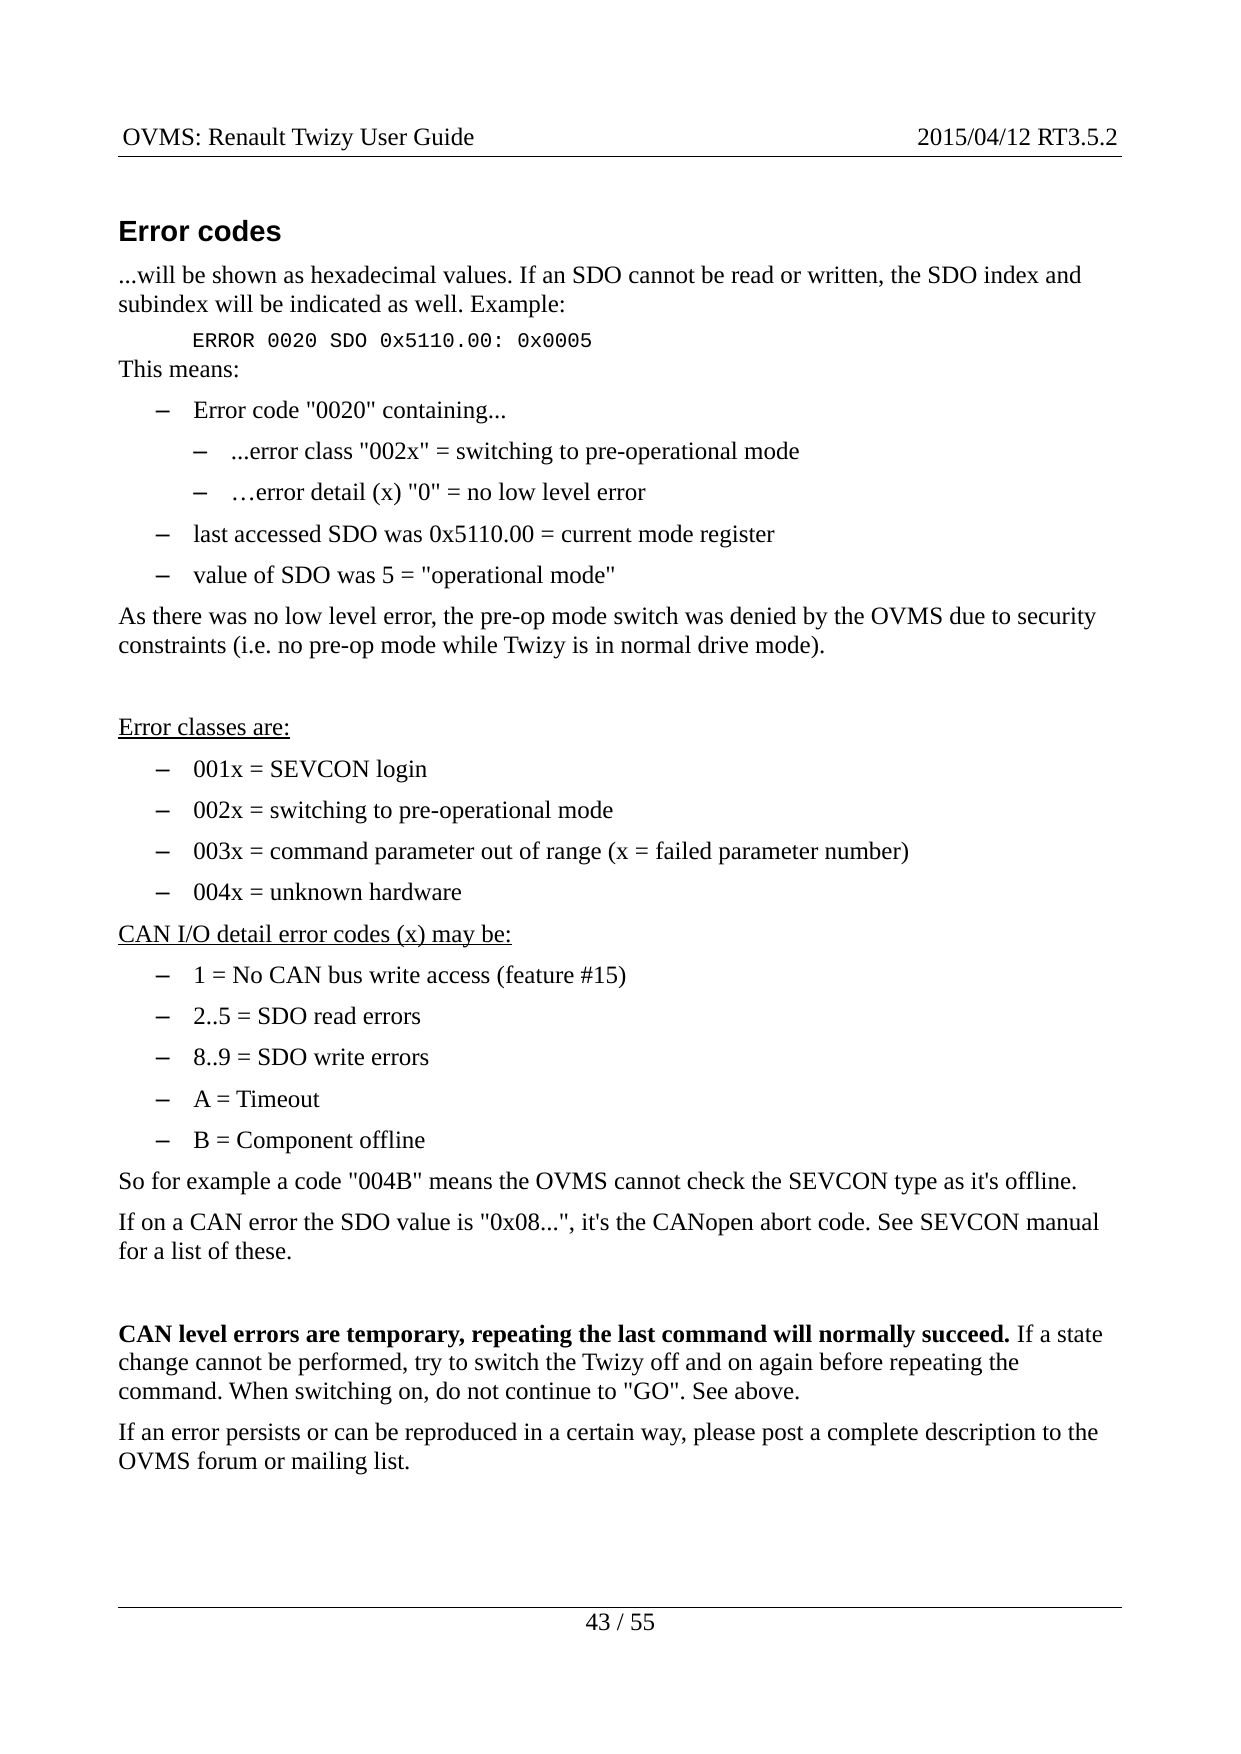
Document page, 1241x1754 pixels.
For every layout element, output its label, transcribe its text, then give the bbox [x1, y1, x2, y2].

text ...will be shown as hexadecimal values. If an SDO cannot be read or written, the SDO index and subindex will be indicated as well. Example: [118, 260, 1122, 317]
list Error code "0020" containing... [156, 395, 1122, 424]
list 002x = switching to pre-operational mode [156, 795, 1122, 824]
list last accessed SDO was 0x5110.00 = current mode register [156, 519, 1122, 547]
text Error classes are: [118, 712, 1122, 741]
text As there was no low level error, the pre-op mode switch was denied by the OVMS due to security constraints (i.e. no pre-op mode while Twizy is in normal drive mode). [118, 601, 1122, 659]
text ERROR 0020 SDO 0x5110.00: 0x0005 [118, 330, 1122, 354]
text So for example a code "004B" means the OVMS cannot check the SEVCON type as it's offline. [118, 1166, 1122, 1195]
list 1 = No CAN bus write access (feature #15) [156, 960, 1122, 989]
list …error detail (x) "0" = no low level error [193, 477, 1122, 506]
subtitle Error codes [118, 214, 1122, 247]
list A = Timeout [156, 1084, 1122, 1112]
text CAN level errors are temporary, repeating the last command will normally succeed. If a state change cannot be performed, try to switch the Twizy off and on again before repeating the command. When switching on, do not continue to "GO". See above. [118, 1319, 1122, 1405]
text CAN I/O detail error codes (x) may be: [118, 919, 1122, 947]
text If on a CAN error the SDO value is "0x08...", it's the CANopen abort code. See SEVCON manual for a list of these. [118, 1207, 1122, 1265]
list 001x = SEVCON login [156, 754, 1122, 782]
list 004x = unknown hardware [156, 877, 1122, 906]
list value of SDO was 5 = "operational mode" [156, 560, 1122, 589]
list 2..5 = SDO read errors [156, 1001, 1122, 1030]
text If an error persists or can be reproduced in a certain way, please post a complete description to the OVMS forum or mailing list. [118, 1417, 1122, 1475]
list 8..9 = SDO write errors [156, 1042, 1122, 1071]
list ...error class "002x" = switching to pre-operational mode [193, 436, 1122, 465]
list B = Component offline [156, 1125, 1122, 1154]
list 003x = command parameter out of range (x = failed parameter number) [156, 836, 1122, 865]
text This means: [118, 354, 1122, 382]
